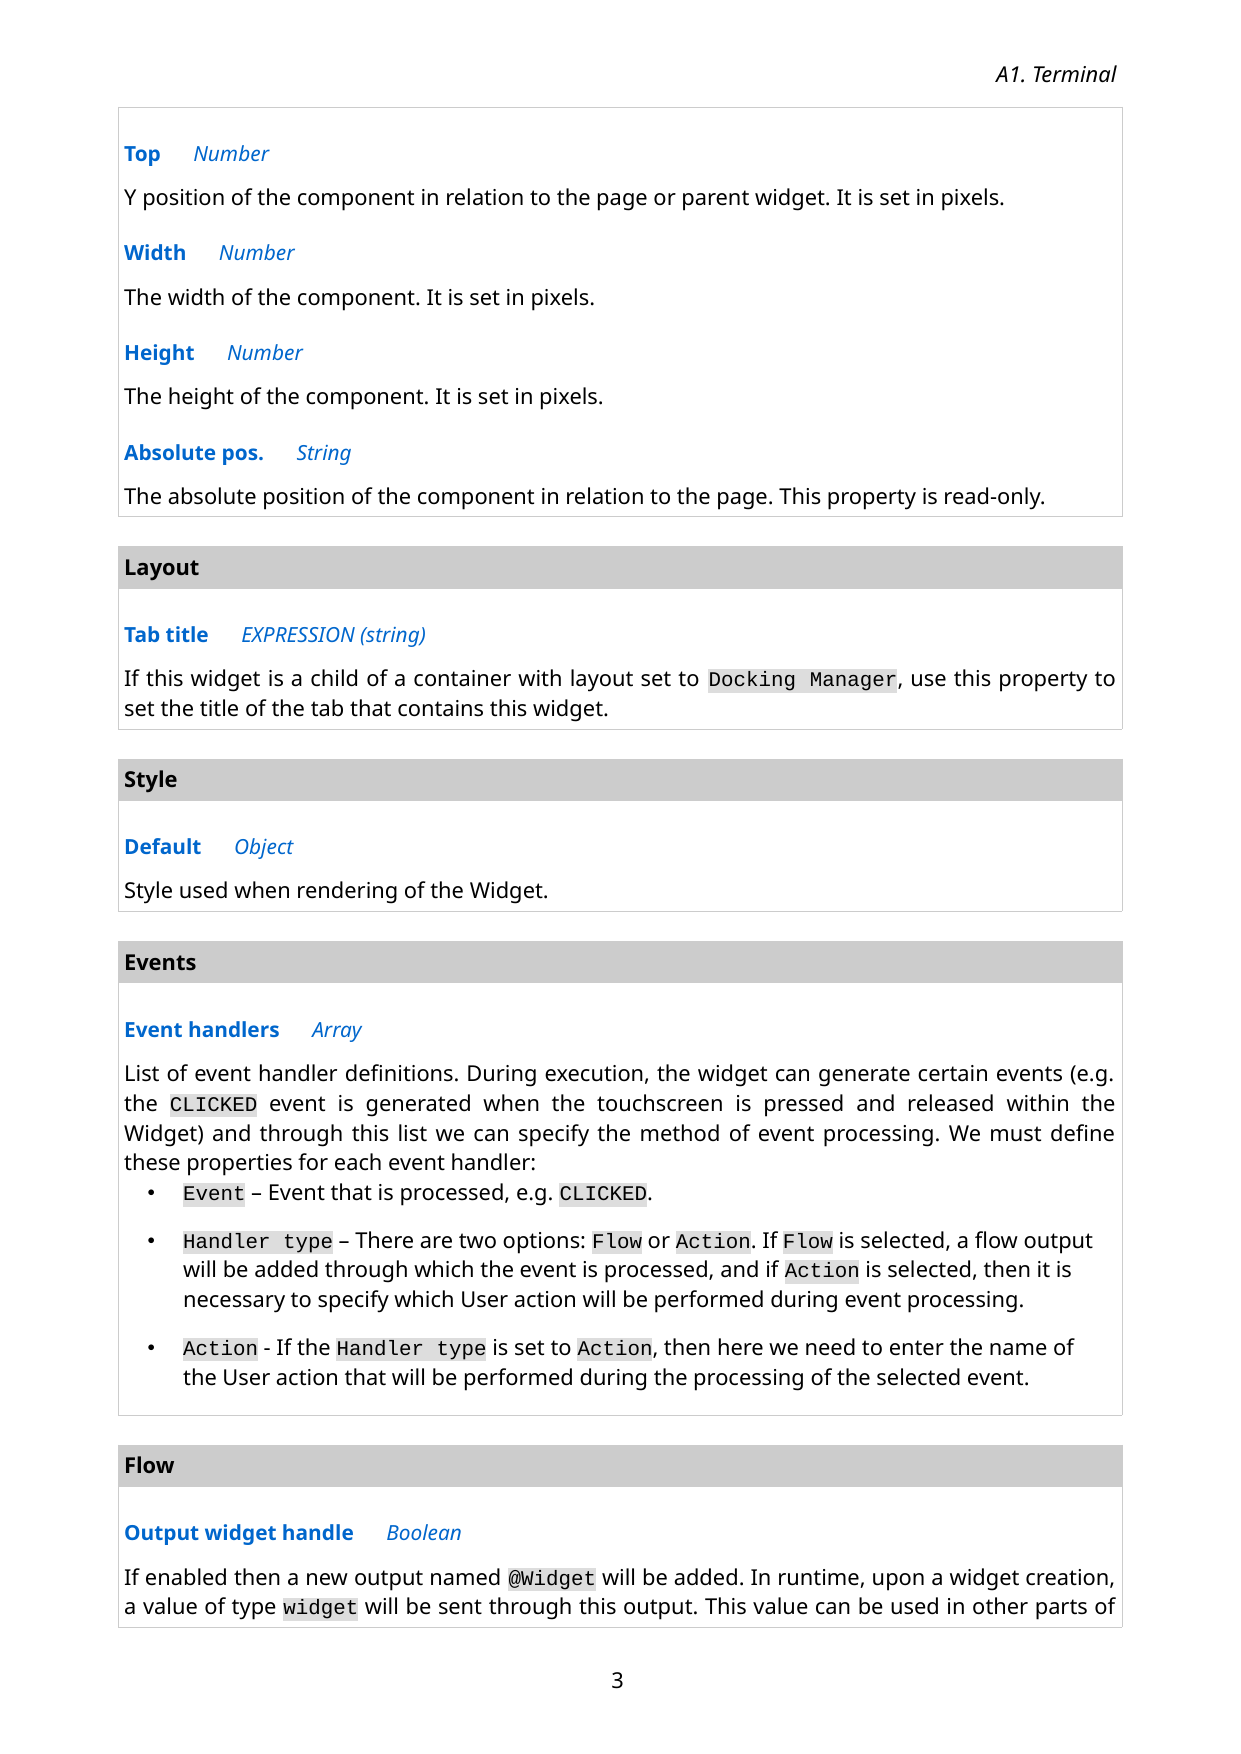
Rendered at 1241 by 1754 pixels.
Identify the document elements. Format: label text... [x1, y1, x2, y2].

table_cell Default Object Style used when rendering of the Widget. [119, 801, 1122, 911]
table_cell Output widget handle Boolean If enabled then a new output named @Widget will be added. In runtime, upon a widget creation, a value of type widget will be sent through this output. This value can be used in other parts of [119, 1487, 1122, 1627]
table_header Flow [119, 1446, 1122, 1486]
table_cell Tab title EXPRESSION (string) If this widget is a child of a container with layout set to Docking Manager, use this property to set the title of the tab that contains this widget. [119, 589, 1122, 729]
table_header Layout [119, 547, 1122, 588]
table_cell Event handlers Array List of event handler definitions. During execution, the widget can generate certain events (e.g. the CLICKED event is generated when the touchscreen is pressed and released within the Widget) and through this list we can specify the method of event processing. We must define these properties for each event handler: Event – Event that is processed, e.g. CLICKED. Handler type – There are two options: Flow or Action. If Flow is selected, a flow output will be added through which the event is processed, and if Action is selected, then it is necessary to specify which User action will be performed during event processing. Action - If the Handler type is set to Action, then here we need to enter the name of the User action that will be performed during the processing of the selected event. [119, 983, 1122, 1415]
table_header Events [119, 942, 1122, 982]
table_header Style [119, 760, 1122, 800]
table_cell Top Number Y position of the component in relation to the page or parent widget. It is set in pixels. Width Number The width of the component. It is set in pixels. Height Number The height of the component. It is set in pixels. Absolute pos. String The absolute position of the component in relation to the page. This property is read-only. [119, 108, 1122, 516]
